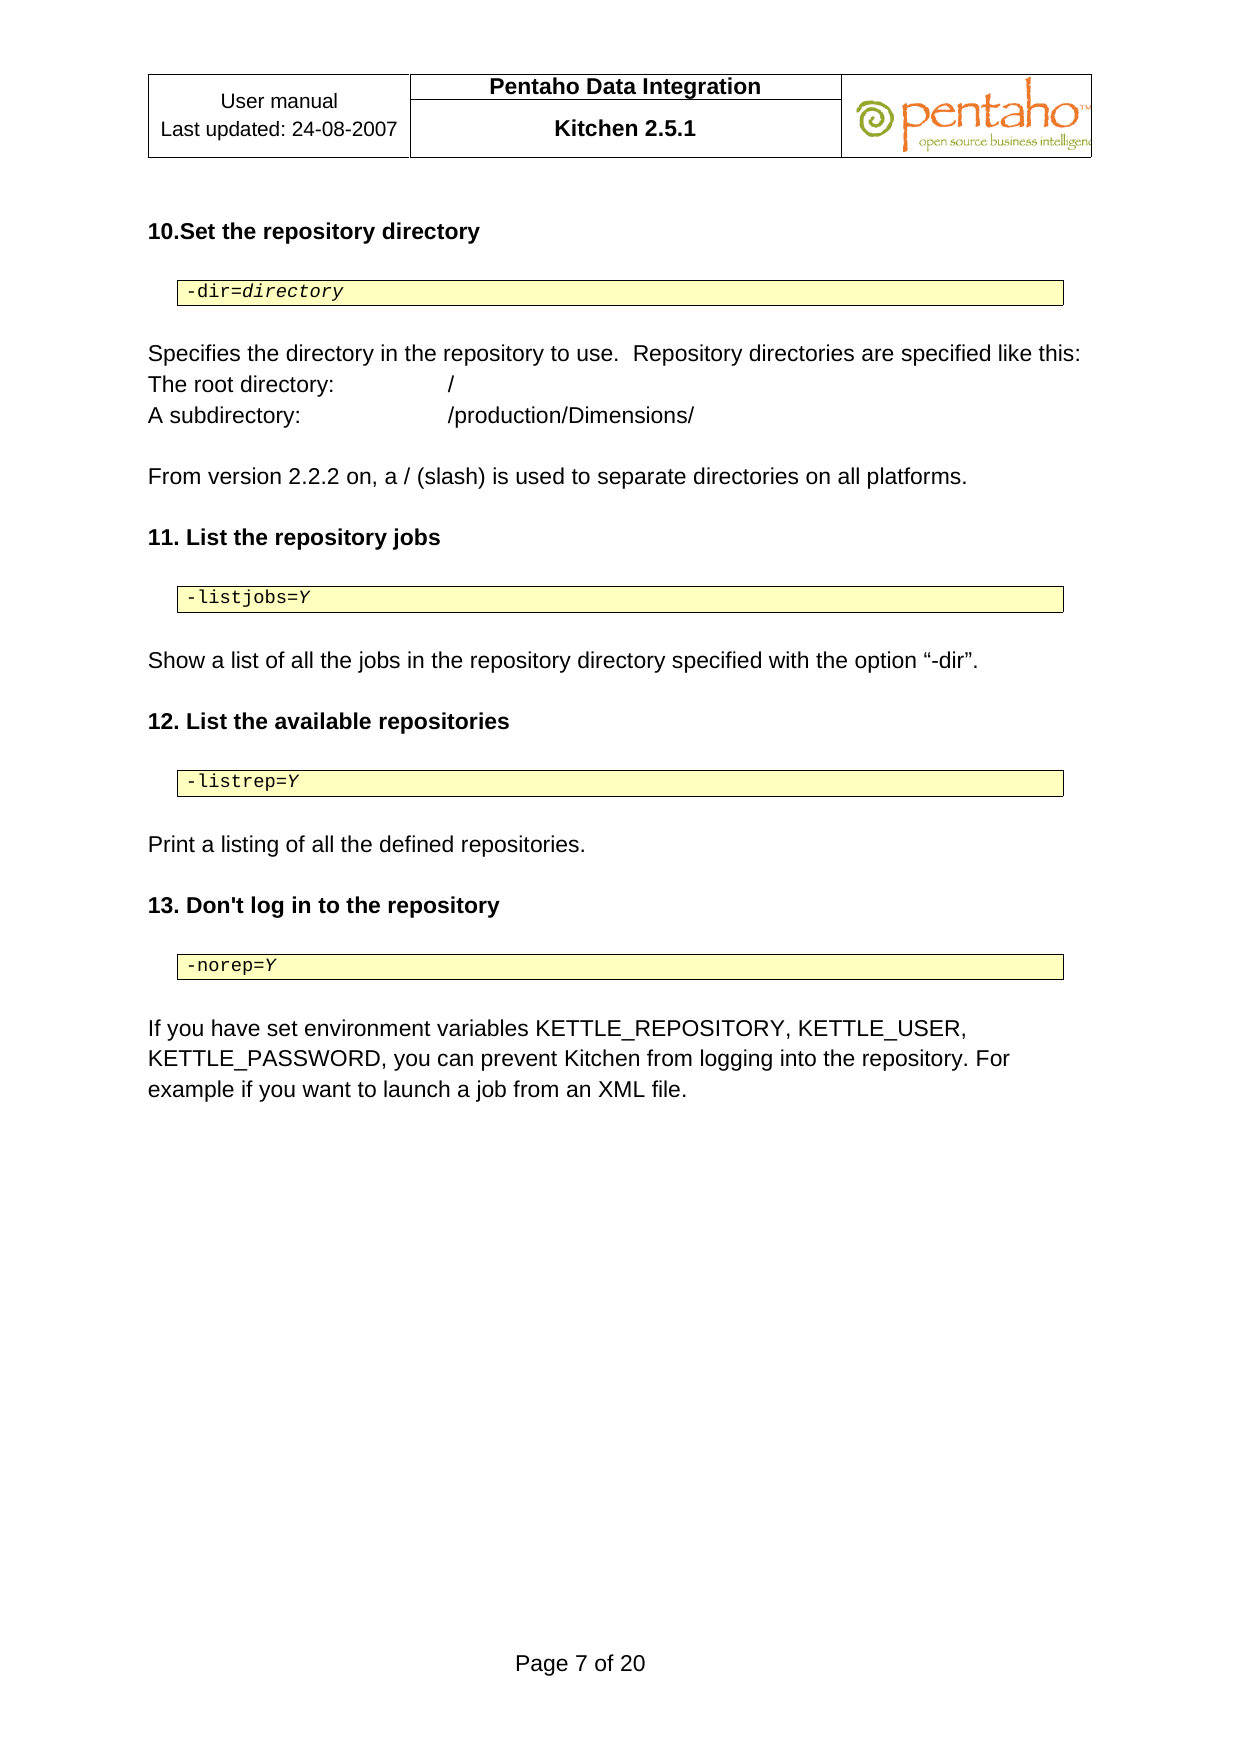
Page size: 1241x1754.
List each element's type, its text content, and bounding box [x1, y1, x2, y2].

text -norep=Y [178, 955, 1063, 979]
text Show a list of all the jobs in the repository directory specified with the option “-dir”. [148, 648, 1092, 673]
list Don't log in to the repository [148, 893, 1092, 918]
text Print a listing of all the defined repositories. [148, 832, 1092, 857]
text A subdirectory: /production/Dimensions/ [148, 402, 1092, 428]
text -listjobs=Y [178, 587, 1063, 612]
text From version 2.2.2 on, a / (slash) is used to separate directories on all platforms. [148, 464, 1092, 489]
text If you have set environment variables KETTLE_REPOSITORY, KETTLE_USER, KETTLE_PASSWORD, you can prevent Kitchen from logging into the repository. For example if you want to launch a job from an XML file. [148, 1016, 1092, 1102]
list List the available repositories [148, 709, 1092, 734]
list List the repository jobs [148, 525, 1092, 550]
text The root directory: / [148, 372, 1092, 397]
text -dir=directory [178, 281, 1063, 305]
text -listrep=Y [178, 771, 1063, 796]
list Set the repository directory [148, 218, 1092, 244]
text Specifies the directory in the repository to use. Repository directories are specified like this: [148, 341, 1092, 367]
